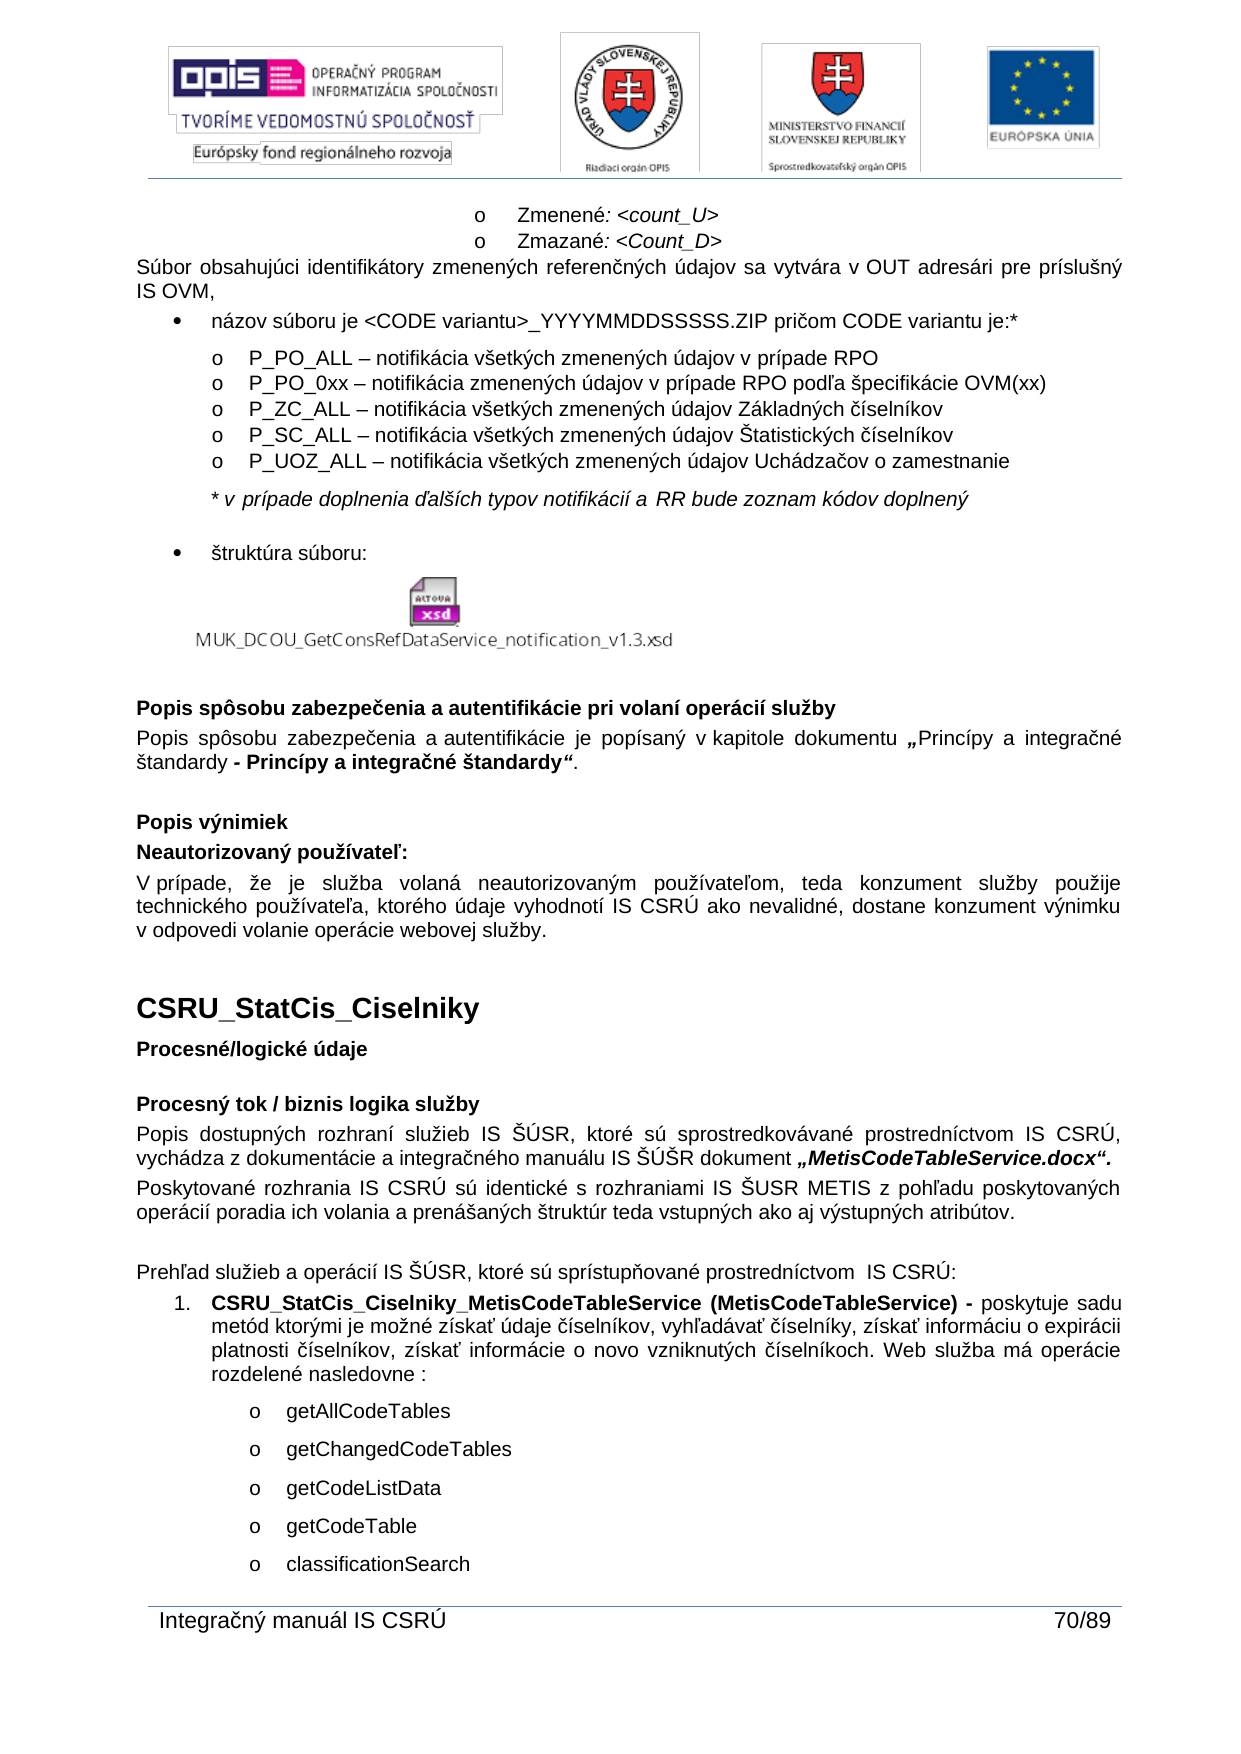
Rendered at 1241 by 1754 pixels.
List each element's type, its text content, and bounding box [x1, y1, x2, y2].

text * v prípade doplnenia ďalších typov notifikácií a RR bude zoznam kódov doplnený [174, 487, 1122, 511]
list štruktúra súboru: [174, 541, 1122, 565]
list classificationSearch [249, 1552, 1122, 1578]
list P_UOZ_ALL – notifikácia všetkých zmenených údajov Uchádzačov o zamestnanie [211, 449, 1122, 474]
list getCodeTable [249, 1514, 1122, 1539]
text Popis dostupných rozhraní služieb IS ŠÚSR, ktoré sú sprostredkovávané prostredníctvom IS CSRÚ, vychádza z dokumentácie a integračného manuálu IS ŠÚŠR dokument „MetisCodeTableService.docx“. [136, 1122, 1122, 1169]
list Zmazané: <Count_D> [474, 229, 1122, 254]
list getChangedCodeTables [249, 1437, 1122, 1463]
subtitle Procesný tok / biznis logika služby [136, 1091, 1122, 1115]
text Prehľad služieb a operácií IS ŠÚSR, ktoré sú sprístupňované prostredníctvom IS CSRÚ: [136, 1260, 1122, 1284]
text Súbor obsahujúci identifikátory zmenených referenčných údajov sa vytvára v OUT adresári pre príslušný IS OVM, [136, 254, 1122, 302]
list CSRU_StatCis_Ciselniky_MetisCodeTableService (MetisCodeTableService) - poskytuje sadu metód ktorými je možné získať údaje číselníkov, vyhľadávať číselníky, získať informáciu o expirácii platnosti číselníkov, získať informácie o novo vzniknutých číselníkoch. Web služba má operácie rozdelené nasledovne : [174, 1290, 1122, 1386]
text Neautorizovaný používateľ: [136, 840, 1122, 864]
list P_SC_ALL – notifikácia všetkých zmenených údajov Štatistických číselníkov [211, 423, 1122, 449]
subtitle Procesné/logické údaje [136, 1037, 1122, 1061]
list getCodeListData [249, 1475, 1122, 1501]
list P_PO_0xx – notifikácia zmenených údajov v prípade RPO podľa špecifikácie OVM(xx) [211, 371, 1122, 397]
text Poskytované rozhrania IS CSRÚ sú identické s rozhraniami IS ŠUSR METIS z pohľadu poskytovaných operácií poradia ich volania a prenášaných štruktúr teda vstupných ako aj výstupných atribútov. [136, 1176, 1122, 1224]
subtitle Popis spôsobu zabezpečenia a autentifikácie pri volaní operácií služby [136, 695, 1122, 719]
list názov súboru je <CODE variantu>_YYYYMMDDSSSSS.ZIP pričom CODE variantu je:* [174, 309, 1122, 333]
list P_ZC_ALL – notifikácia všetkých zmenených údajov Základných číselníkov [211, 397, 1122, 423]
text V prípade, že je služba volaná neautorizovaným používateľom, teda konzument služby použije technického používateľa, ktorého údaje vyhodnotí IS CSRÚ ako nevalidné, dostane konzument výnimku v odpovedi volanie operácie webovej služby. [136, 870, 1122, 942]
list P_PO_ALL – notifikácia všetkých zmenených údajov v prípade RPO [211, 345, 1122, 371]
subtitle Popis výnimiek [136, 810, 1122, 834]
list Zmenené: <count_U> [474, 203, 1122, 229]
subtitle CSRU_StatCis_Ciselniky [136, 991, 1004, 1025]
list getAllCodeTables [249, 1399, 1122, 1424]
text Popis spôsobu zabezpečenia a autentifikácie je popísaný v kapitole dokumentu „‎1.5 - ‎Princípy a integračné štandardy“. [136, 726, 1122, 773]
